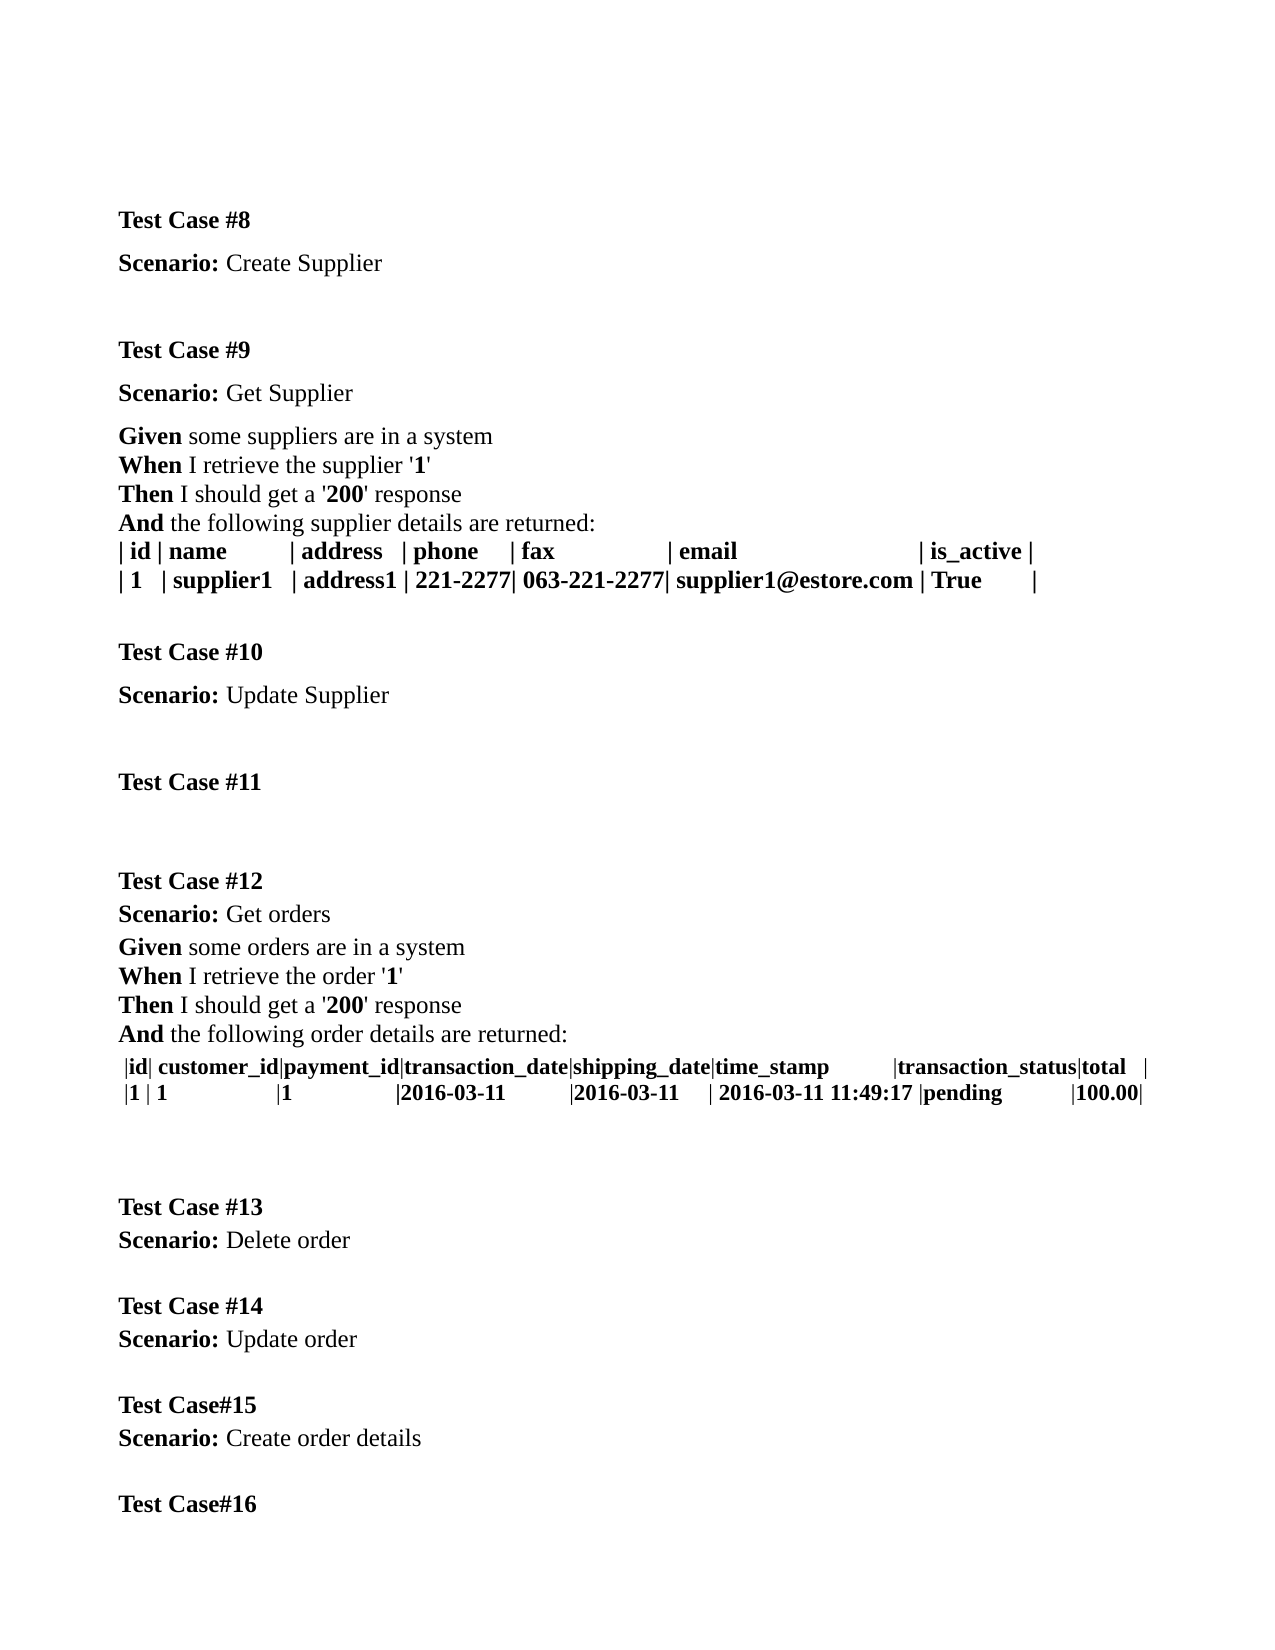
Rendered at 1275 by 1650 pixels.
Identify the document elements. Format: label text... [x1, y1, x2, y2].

text And the following order details are returned: [118, 1019, 1157, 1047]
text Given some suppliers are in a system [118, 421, 1157, 450]
text Scenario: Update order [118, 1324, 1157, 1353]
text Test Case #14 [118, 1291, 1157, 1320]
text Test Case #11 [118, 767, 1157, 796]
text Test Case#15 [118, 1390, 1157, 1419]
table_header [767, 1112, 897, 1152]
text | 1 | supplier1 | address1 | 221-2277| 063-221-2277| supplier1@estore.com | True | [118, 565, 1157, 594]
text Scenario: Delete order [118, 1225, 1157, 1254]
table_cell [897, 1152, 1027, 1192]
table_cell [156, 1152, 295, 1192]
text When I retrieve the supplier '1' [118, 450, 1157, 479]
text Test Case#16 [118, 1489, 1157, 1518]
text Scenario: Create order details [118, 1423, 1157, 1452]
table_header [456, 1112, 643, 1152]
table_header [1027, 1112, 1158, 1152]
table_cell [118, 1152, 156, 1192]
text Test Case #8 [118, 205, 1157, 233]
table_cell [295, 1152, 456, 1192]
table_cell [643, 1152, 767, 1192]
table_cell [1027, 1152, 1158, 1192]
table_header [643, 1112, 767, 1152]
text Then I should get a '200' response [118, 479, 1157, 508]
text Test Case #12 [118, 866, 1157, 895]
table_header [897, 1112, 1027, 1152]
text Test Case #9 [118, 335, 1157, 363]
text Test Case #10 [118, 637, 1157, 666]
table_header [295, 1112, 456, 1152]
text And the following supplier details are returned: [118, 508, 1157, 536]
text Scenario: Get Supplier [118, 378, 1157, 407]
text Then I should get a '200' response [118, 990, 1157, 1019]
table_header [118, 1112, 156, 1152]
table_cell [456, 1152, 643, 1192]
text Given some orders are in a system [118, 932, 1157, 961]
text Scenario: Create Supplier [118, 248, 1157, 277]
table_header |id| customer_id|payment_id|transaction_date|shipping_date|time_stamp |transaction_status|total | |1 | 1 |1 |2016-03-11 |2016-03-11 | 2016-03-11 11:49:17 |pending |100.00| [118, 1048, 1158, 1112]
text Test Case #13 [118, 1192, 1157, 1221]
text Scenario: Get orders [118, 899, 1157, 928]
text | id | name | address | phone | fax | email | is_active | [118, 536, 1157, 565]
text When I retrieve the order '1' [118, 961, 1157, 990]
table_cell [767, 1152, 897, 1192]
text Scenario: Update Supplier [118, 681, 1157, 709]
table_header [156, 1112, 295, 1152]
